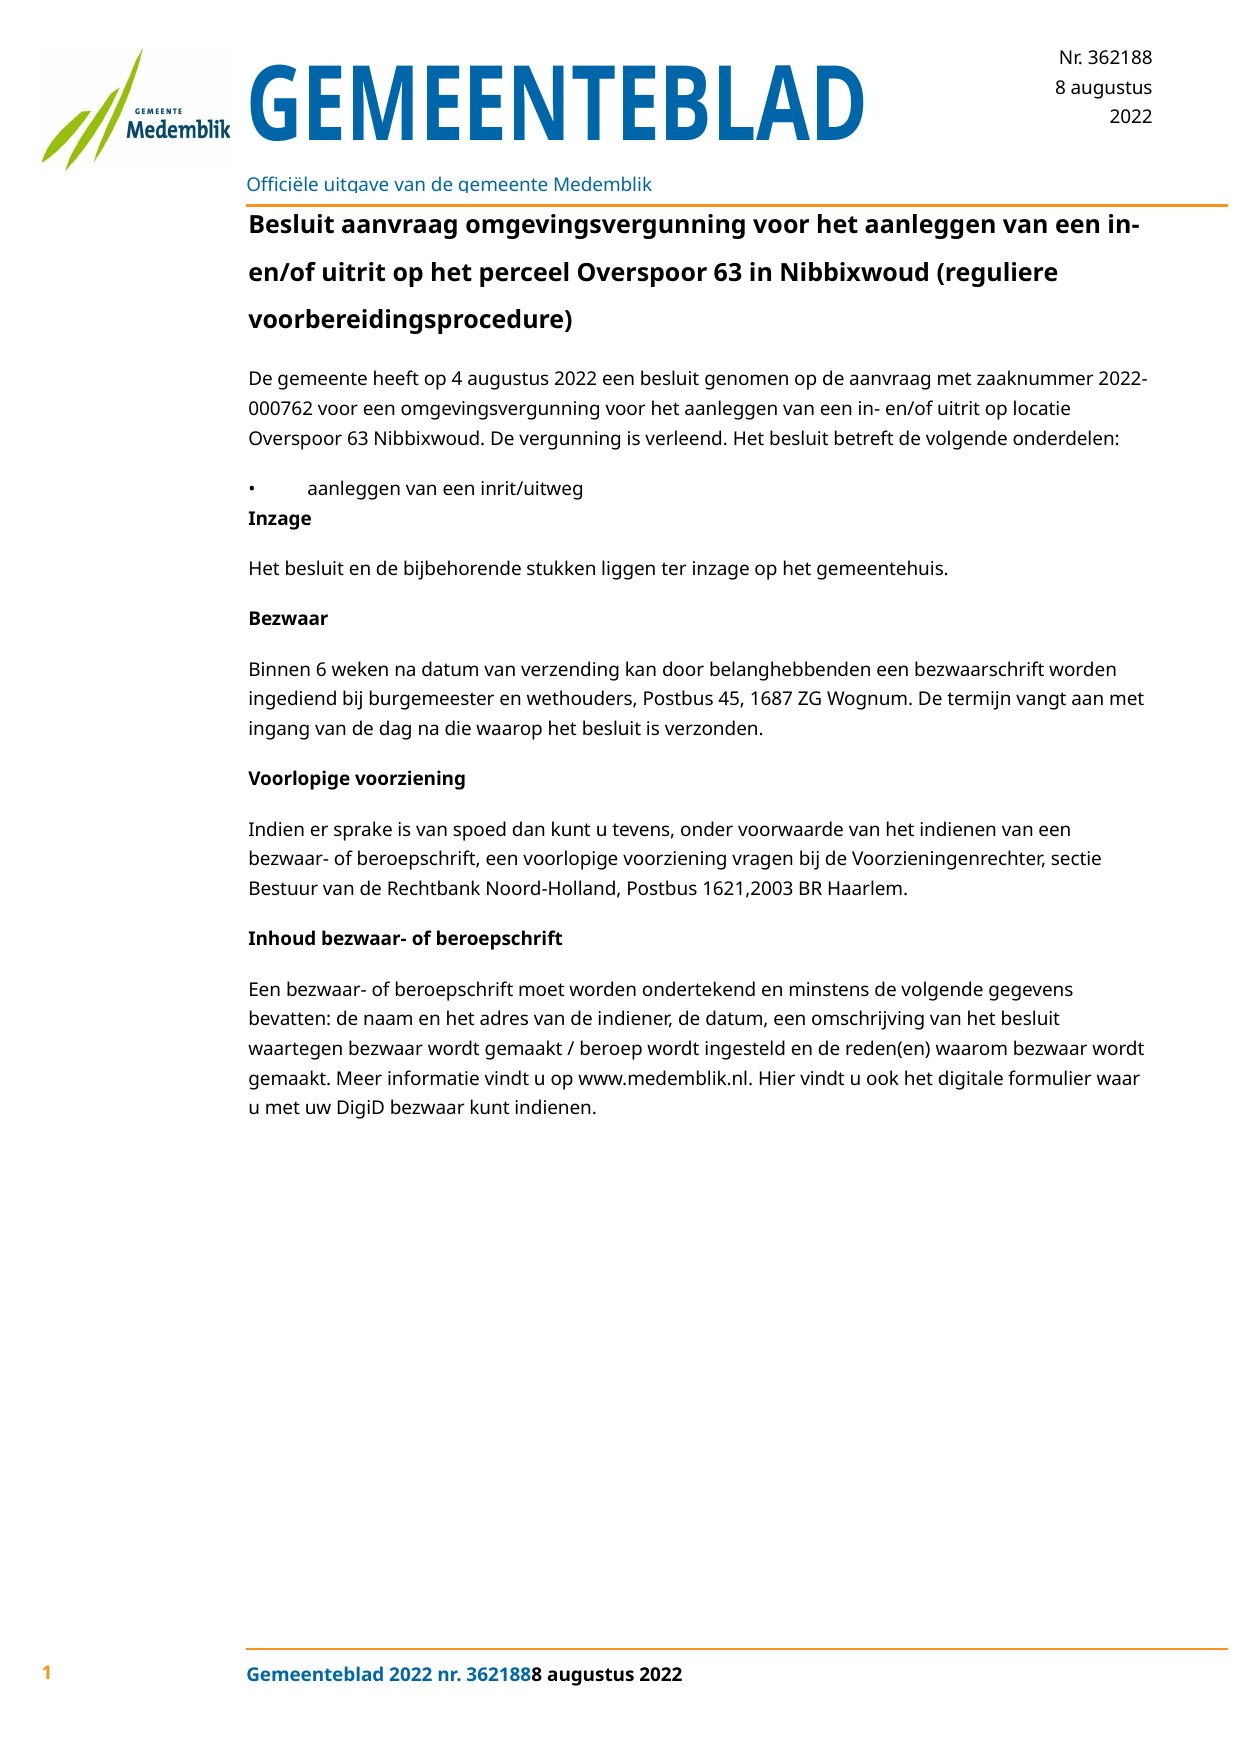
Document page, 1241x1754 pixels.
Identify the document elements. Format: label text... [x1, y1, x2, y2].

text Inhoud bezwaar- of beroepschrift [248, 926, 1152, 951]
text Een bezwaar- of beroepschrift moet worden ondertekend en minstens de volgende gegevens bevatten: de naam en het adres van de indiener, de datum, een omschrijving van het besluit waartegen bezwaar wordt gemaakt / beroep wordt ingesteld en de reden(en) waarom bezwaar wordt gemaakt. Meer informatie vindt u op www.medemblik.nl. Hier vindt u ook het digitale formulier waar u met uw DigiD bezwaar kunt indienen. [248, 976, 1152, 1120]
list aanleggen van een inrit/uitweg [248, 475, 1152, 501]
text Het besluit en de bijbehorende stukken liggen ter inzage op het gemeentehuis. [248, 555, 1152, 581]
text Indien er sprake is van spoed dan kunt u tevens, onder voorwaarde van het indienen van een bezwaar- of beroepschrift, een voorlopige voorziening vragen bij de Voorzieningenrechter, sectie Bestuur van de Rechtbank Noord-Holland, Postbus 1621,2003 BR Haarlem. [248, 816, 1152, 901]
text Bezwaar [248, 606, 1152, 631]
text Besluit aanvraag omgevingsvergunning voor het aanleggen van een in- en/of uitrit op het perceel Overspoor 63 in Nibbixwoud (reguliere voorbereidingsprocedure) [248, 207, 1152, 336]
text Voorlopige voorziening [248, 766, 1152, 791]
text Inzage [248, 505, 1152, 530]
picture [41, 47, 231, 172]
text De gemeente heeft op 4 augustus 2022 een besluit genomen op de aanvraag met zaaknummer 2022-000762 voor een omgevingsvergunning voor het aanleggen van een in- en/of uitrit op locatie Overspoor 63 Nibbixwoud. De vergunning is verleend. Het besluit betreft de volgende onderdelen: [248, 366, 1152, 450]
text Binnen 6 weken na datum van verzending kan door belanghebbenden een bezwaarschrift worden ingediend bij burgemeester en wethouders, Postbus 45, 1687 ZG Wognum. De termijn vangt aan met ingang van de dag na die waarop het besluit is verzonden. [248, 656, 1152, 741]
